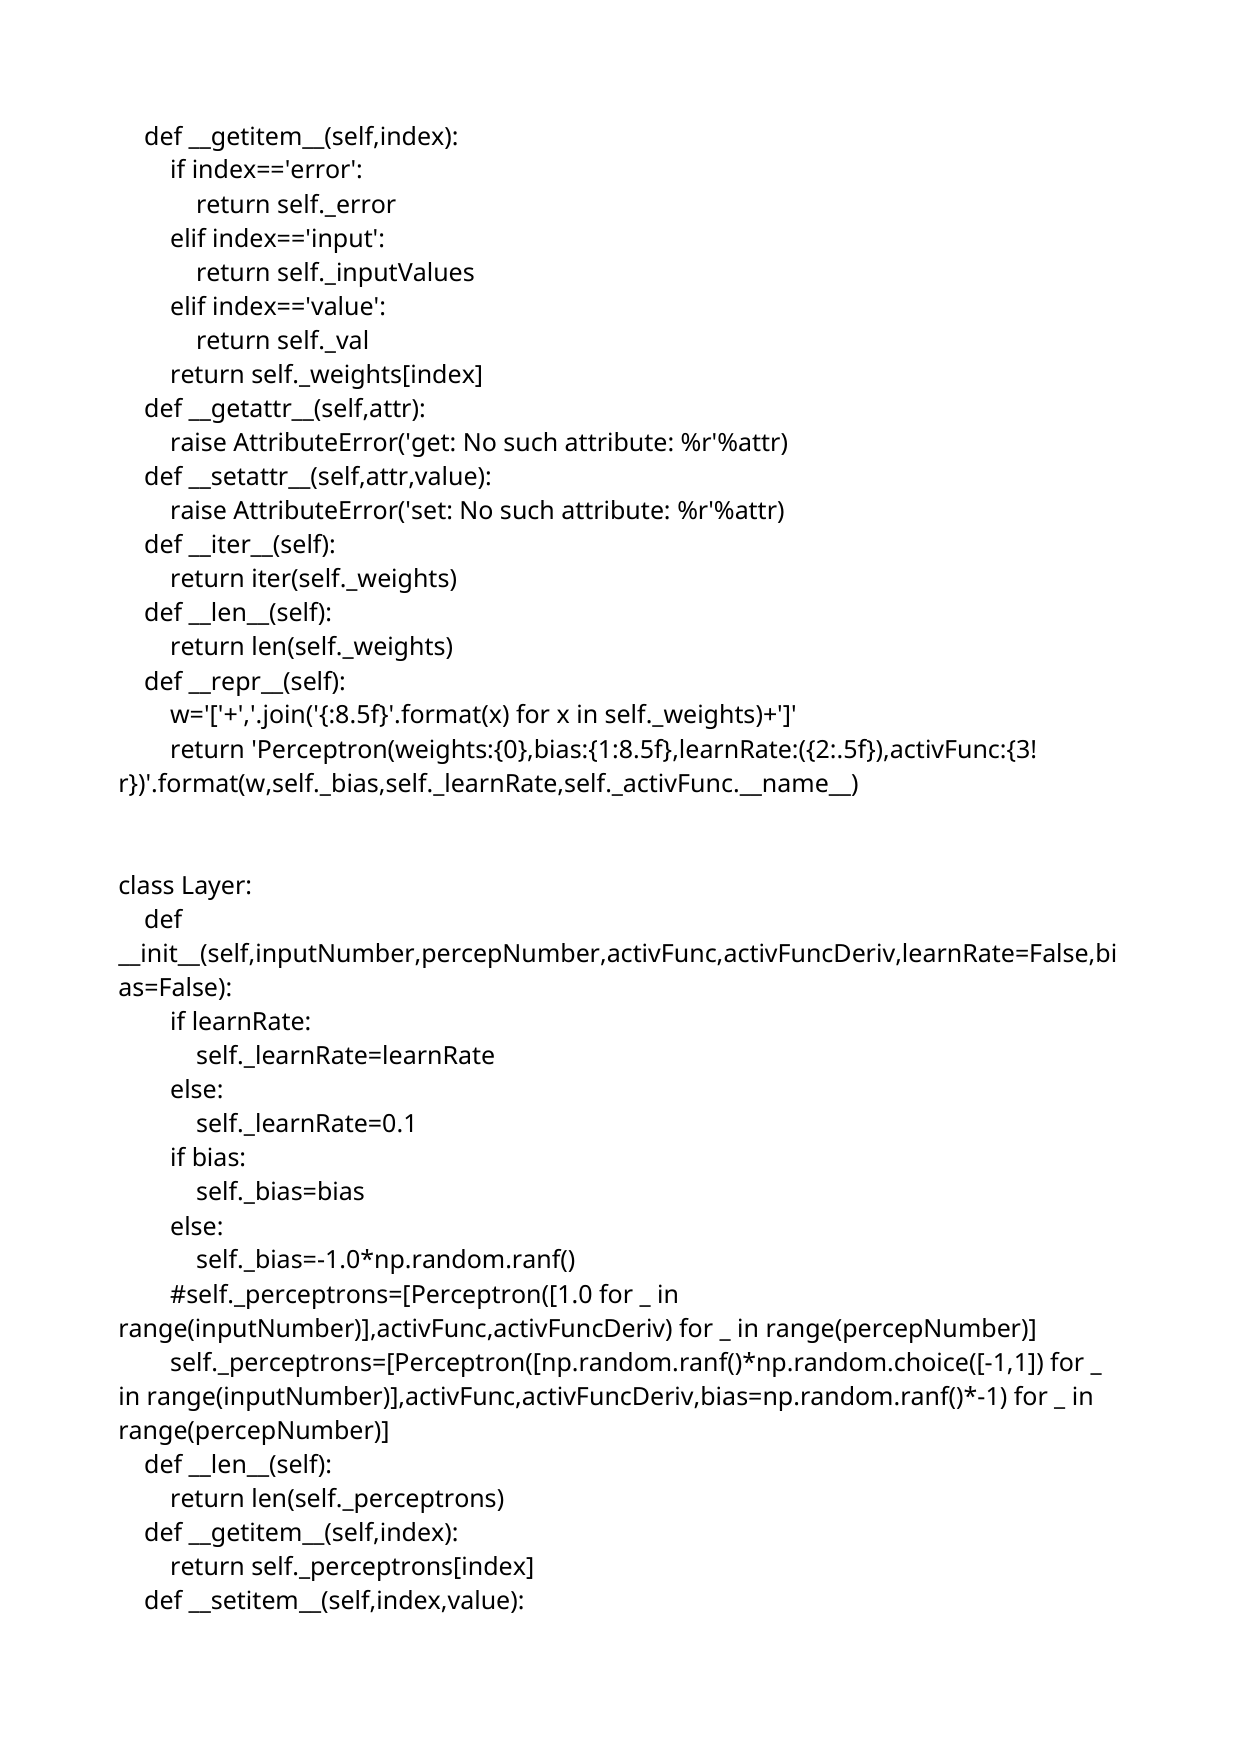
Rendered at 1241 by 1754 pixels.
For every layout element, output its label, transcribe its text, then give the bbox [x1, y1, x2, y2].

text return self._val [118, 322, 1122, 357]
text return iter(self._weights) [118, 561, 1122, 595]
text return self._inputValues [118, 254, 1122, 288]
text def __setitem__(self,index,value): [118, 1583, 1122, 1617]
text return self._error [118, 186, 1122, 220]
text def __init__(self,inputNumber,percepNumber,activFunc,activFuncDeriv,learnRate=False,bias=False): [118, 902, 1122, 1004]
text self._bias=bias [118, 1174, 1122, 1208]
text if bias: [118, 1140, 1122, 1174]
text self._perceptrons=[Perceptron([np.random.ranf()*np.random.choice([-1,1]) for _ in range(inputNumber)],activFunc,activFuncDeriv,bias=np.random.ranf()*-1) for _ in range(percepNumber)] [118, 1344, 1122, 1447]
text #self._perceptrons=[Perceptron([1.0 for _ in range(inputNumber)],activFunc,activFuncDeriv) for _ in range(percepNumber)] [118, 1276, 1122, 1344]
text return len(self._weights) [118, 629, 1122, 663]
text else: [118, 1072, 1122, 1106]
text def __getattr__(self,attr): [118, 391, 1122, 425]
text raise AttributeError('get: No such attribute: %r'%attr) [118, 425, 1122, 459]
text if index=='error': [118, 152, 1122, 186]
text w='['+','.join('{:8.5f}'.format(x) for x in self._weights)+']' [118, 697, 1122, 731]
text else: [118, 1208, 1122, 1242]
text return 'Perceptron(weights:{0},bias:{1:8.5f},learnRate:({2:.5f}),activFunc:{3!r})'.format(w,self._bias,self._learnRate,self._activFunc.__name__) [118, 731, 1122, 799]
text def __len__(self): [118, 1447, 1122, 1481]
text def __repr__(self): [118, 663, 1122, 697]
text self._bias=-1.0*np.random.ranf() [118, 1242, 1122, 1276]
text return self._perceptrons[index] [118, 1549, 1122, 1583]
text self._learnRate=learnRate [118, 1038, 1122, 1072]
text def __getitem__(self,index): [118, 118, 1122, 152]
text def __getitem__(self,index): [118, 1515, 1122, 1549]
text elif index=='input': [118, 220, 1122, 254]
text def __len__(self): [118, 595, 1122, 629]
text def __iter__(self): [118, 527, 1122, 561]
text return len(self._perceptrons) [118, 1481, 1122, 1515]
text raise AttributeError('set: No such attribute: %r'%attr) [118, 493, 1122, 527]
text return self._weights[index] [118, 357, 1122, 391]
text if learnRate: [118, 1004, 1122, 1038]
text def __setattr__(self,attr,value): [118, 459, 1122, 493]
text self._learnRate=0.1 [118, 1106, 1122, 1140]
text class Layer: [118, 867, 1122, 902]
text elif index=='value': [118, 288, 1122, 322]
